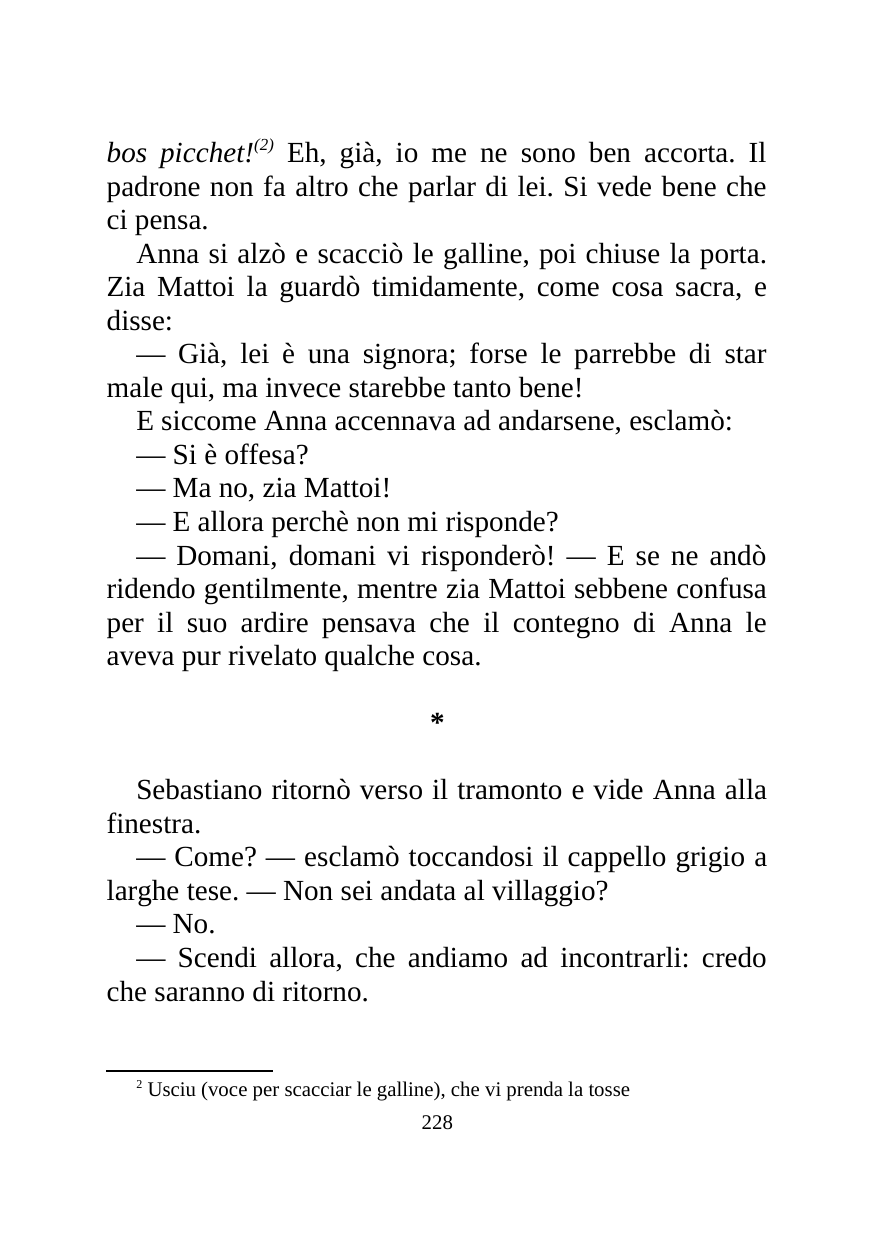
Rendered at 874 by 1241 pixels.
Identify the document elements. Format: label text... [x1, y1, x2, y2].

text * [106, 705, 768, 739]
text Sebastiano ritornò verso il tramonto e vide Anna alla finestra. [106, 772, 768, 839]
text bos picchet!() Eh, già, io me ne sono ben accorta. Il padrone non fa altro che parlar di lei. Si vede bene che ci pensa. [106, 135, 768, 236]
text — Già, lei è una signora; forse le parrebbe di star male qui, ma invece starebbe tanto bene! [106, 336, 768, 403]
text E siccome Anna accennava ad andarsene, esclamò: [106, 403, 768, 437]
text — Come? — esclamò toccandosi il cappello grigio a larghe tese. — Non sei andata al villaggio? [106, 839, 768, 907]
text Anna si alzò e scacciò le galline, poi chiuse la porta. Zia Mattoi la guardò timidamente, come cosa sacra, e disse: [106, 236, 768, 336]
text — Domani, domani vi risponderò! — E se ne andò ridendo gentilmente, mentre zia Mattoi sebbene confusa per il suo ardire pensava che il contegno di Anna le aveva pur rivelato qualche cosa. [106, 538, 768, 672]
text Usciu (voce per scacciar le galline), che vi prenda la tosse [106, 1077, 768, 1101]
text — No. [106, 907, 768, 940]
text — Ma no, zia Mattoi! [106, 471, 768, 504]
text — E allora perchè non mi risponde? [106, 504, 768, 538]
text — Si è offesa? [106, 437, 768, 471]
text — Scendi allora, che andiamo ad incontrarli: credo che saranno di ritorno. [106, 940, 768, 1007]
